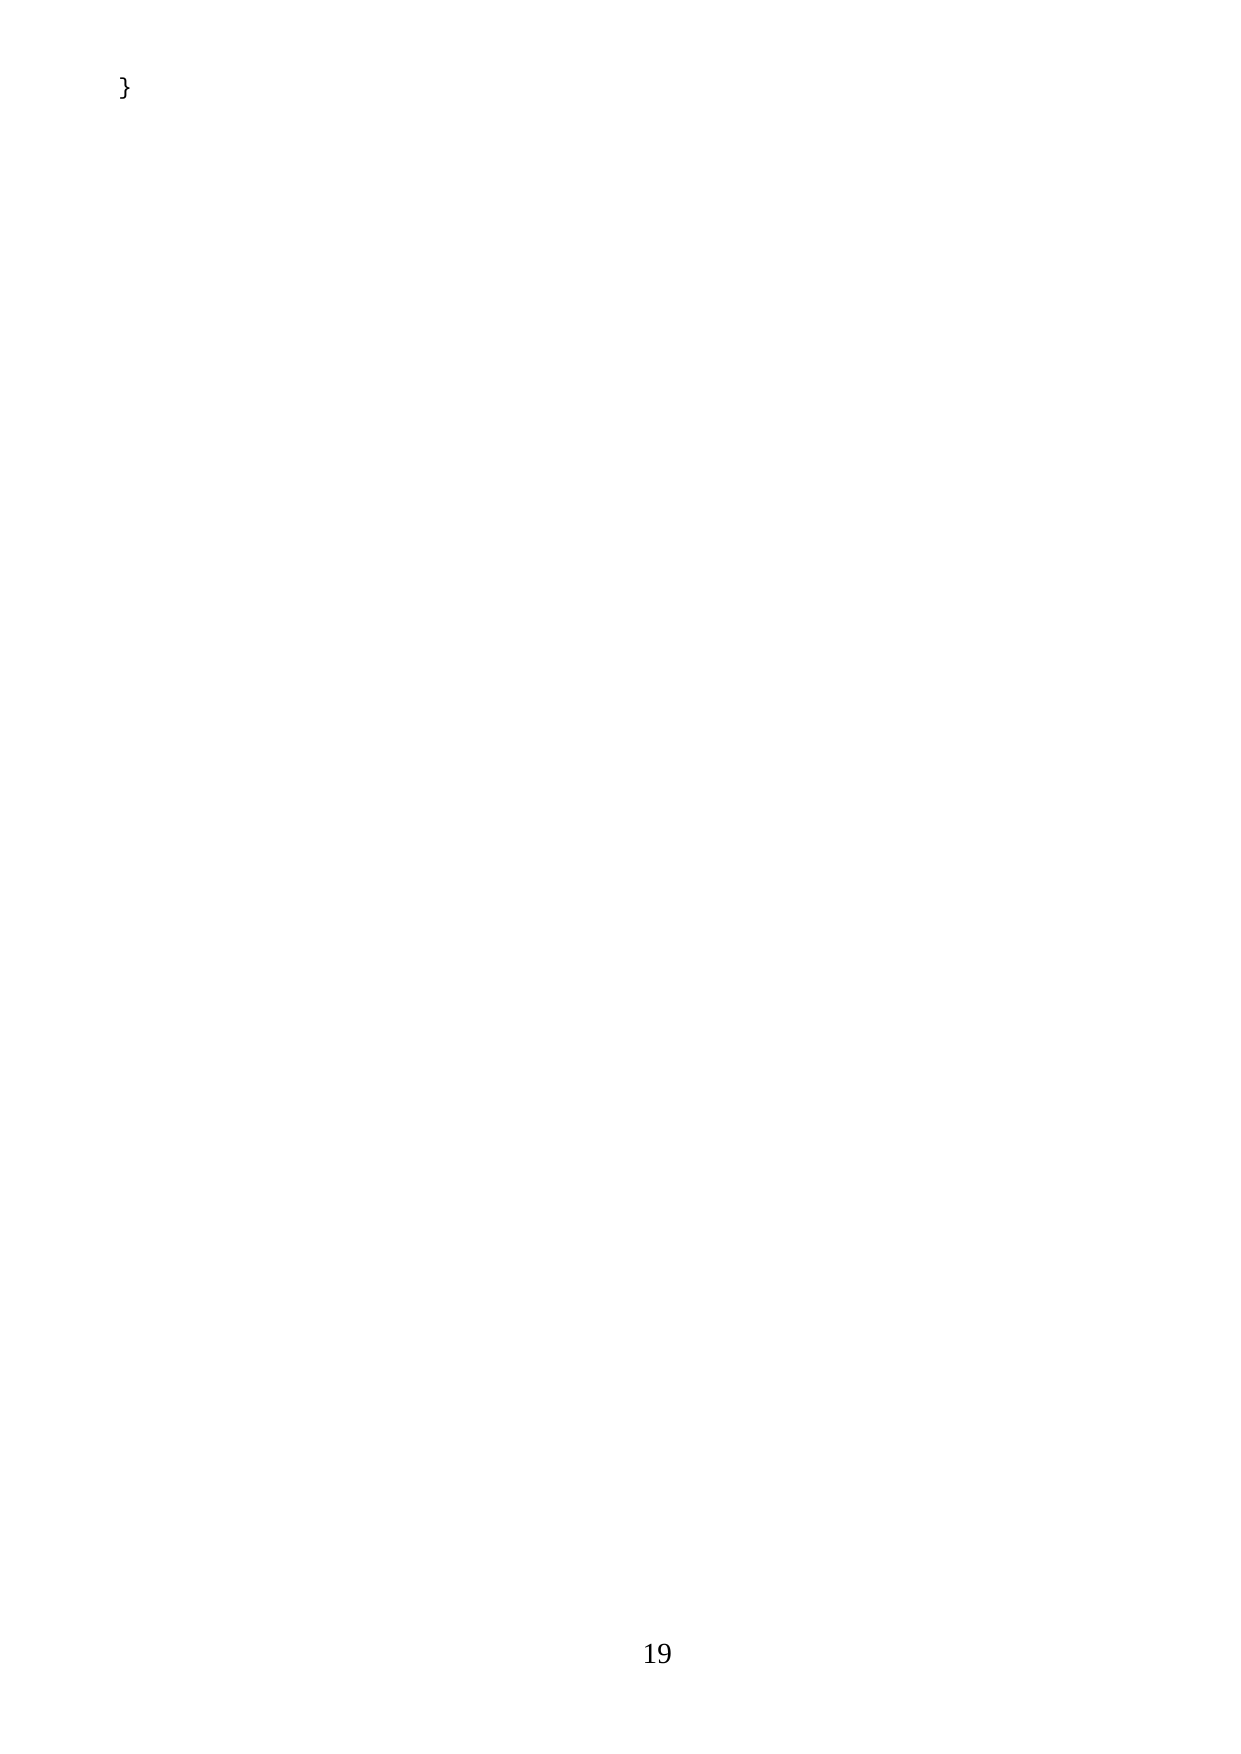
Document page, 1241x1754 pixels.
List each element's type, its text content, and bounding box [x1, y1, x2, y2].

text } [118, 75, 1122, 101]
